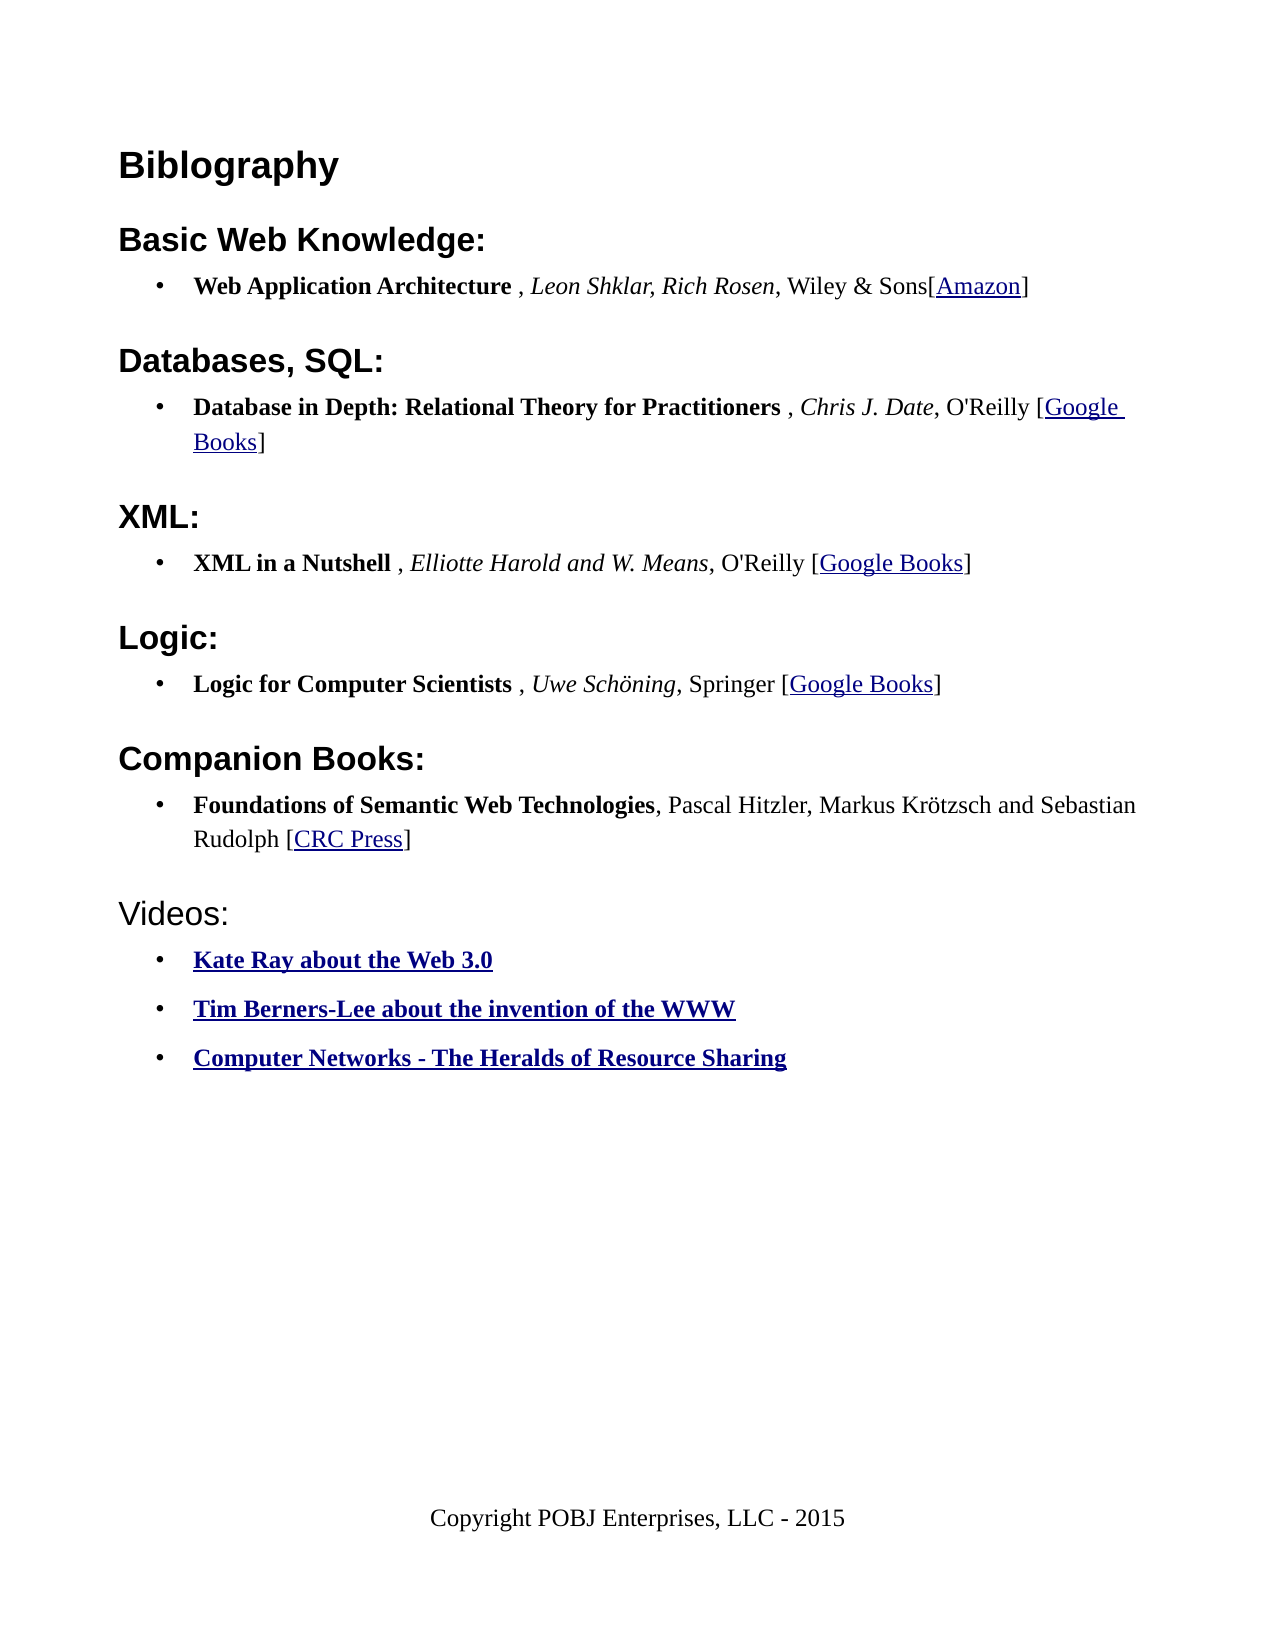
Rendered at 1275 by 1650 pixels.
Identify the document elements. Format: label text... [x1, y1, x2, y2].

subtitle Videos: [118, 894, 1157, 933]
list XML in a Nutshell , Elliotte Harold and W. Means, O'Reilly [Google Books] [156, 548, 1157, 577]
list Web Application Architecture , Leon Shklar, Rich Rosen, Wiley & Sons[Amazon] [156, 271, 1157, 300]
list Database in Depth: Relational Theory for Practitioners , Chris J. Date, O'Reilly [Google Books] [156, 392, 1157, 456]
subtitle Companion Books: [118, 739, 1157, 777]
list Computer Networks - The Heralds of Resource Sharing [156, 1043, 1157, 1072]
list Tim Berners-Lee about the invention of the WWW [156, 994, 1157, 1023]
list Kate Ray about the Web 3.0 [156, 945, 1157, 974]
list Foundations of Semantic Web Technologies, Pascal Hitzler, Markus Krötzsch and Sebastian Rudolph [CRC Press] [156, 790, 1157, 853]
subtitle XML: [118, 497, 1157, 535]
subtitle Databases, SQL: [118, 341, 1157, 380]
list Logic for Computer Scientists , Uwe Schöning, Springer [Google Books] [156, 669, 1157, 698]
subtitle Biblography [118, 143, 1157, 187]
subtitle Basic Web Knowledge: [118, 220, 1157, 259]
subtitle Logic: [118, 618, 1157, 656]
